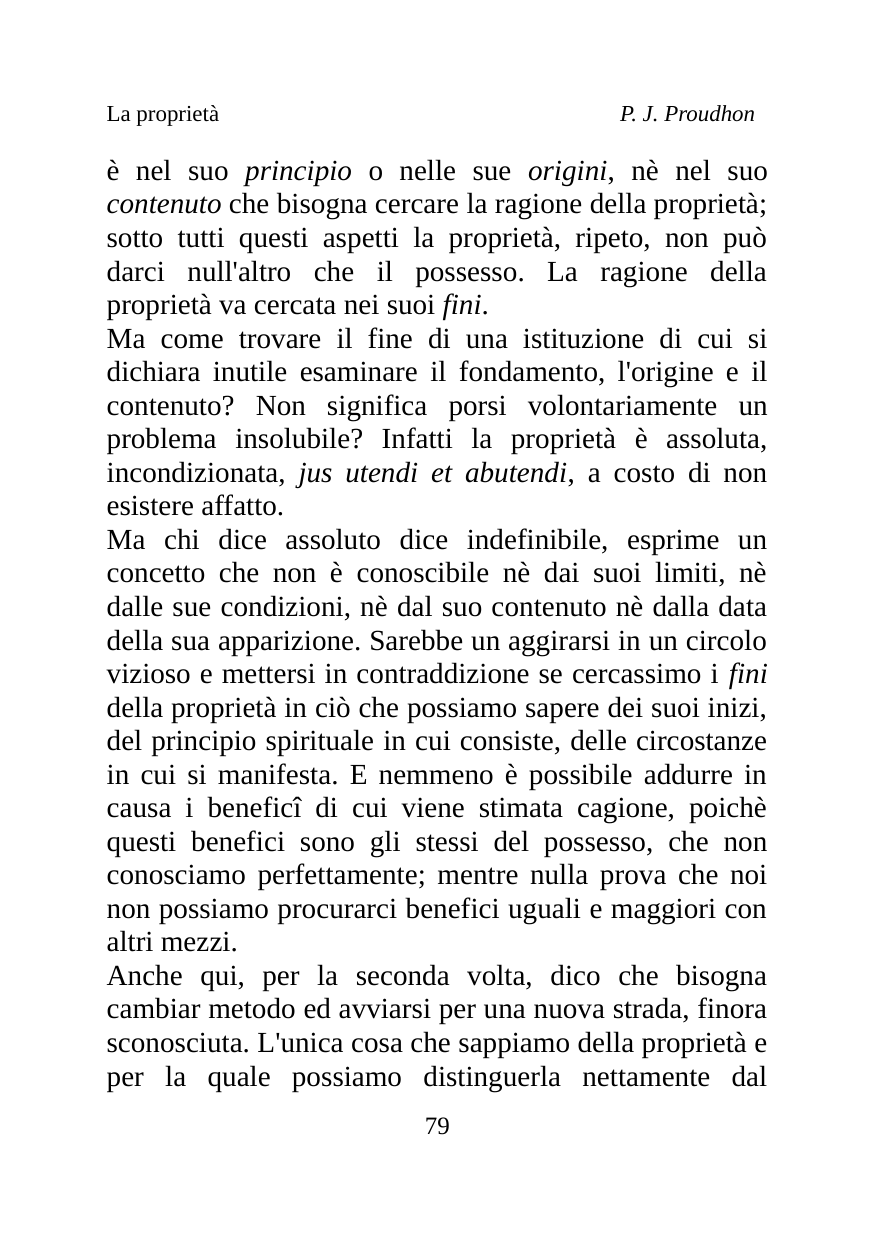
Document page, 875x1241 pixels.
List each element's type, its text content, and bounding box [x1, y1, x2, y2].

text Ma come trovare il fine di una istituzione di cui si dichiara inutile esaminare il fondamento, l'origine e il contenuto? Non significa porsi volontariamente un problema insolubile? Infatti la proprietà è assoluta, incondizionata, jus utendi et abutendi, a costo di non esistere affatto. [106, 321, 768, 522]
text Ma chi dice assoluto dice indefinibile, esprime un concetto che non è conoscibile nè dai suoi limiti, nè dalle sue condizioni, nè dal suo contenuto nè dalla data della sua apparizione. Sarebbe un aggirarsi in un circolo vizioso e mettersi in contraddizione se cercassimo i fini della proprietà in ciò che possiamo sapere dei suoi inizi, del principio spirituale in cui consiste, delle circostanze in cui si manifesta. E nemmeno è possibile addurre in causa i beneficî di cui viene stimata cagione, poichè questi benefici sono gli stessi del possesso, che non conosciamo perfettamente; mentre nulla prova che noi non possiamo procurarci benefici uguali e maggiori con altri mezzi. [106, 522, 768, 958]
text Anche qui, per la seconda volta, dico che bisogna cambiar metodo ed avviarsi per una nuova strada, finora sconosciuta. L'unica cosa che sappiamo della proprietà e per la quale possiamo distinguerla nettamente dal [106, 958, 768, 1092]
text è nel suo principio o nelle sue origini, nè nel suo contenuto che bisogna cercare la ragione della proprietà; sotto tutti questi aspetti la proprietà, ripeto, non può darci null'altro che il possesso. La ragione della proprietà va cercata nei suoi fini. [106, 153, 768, 321]
